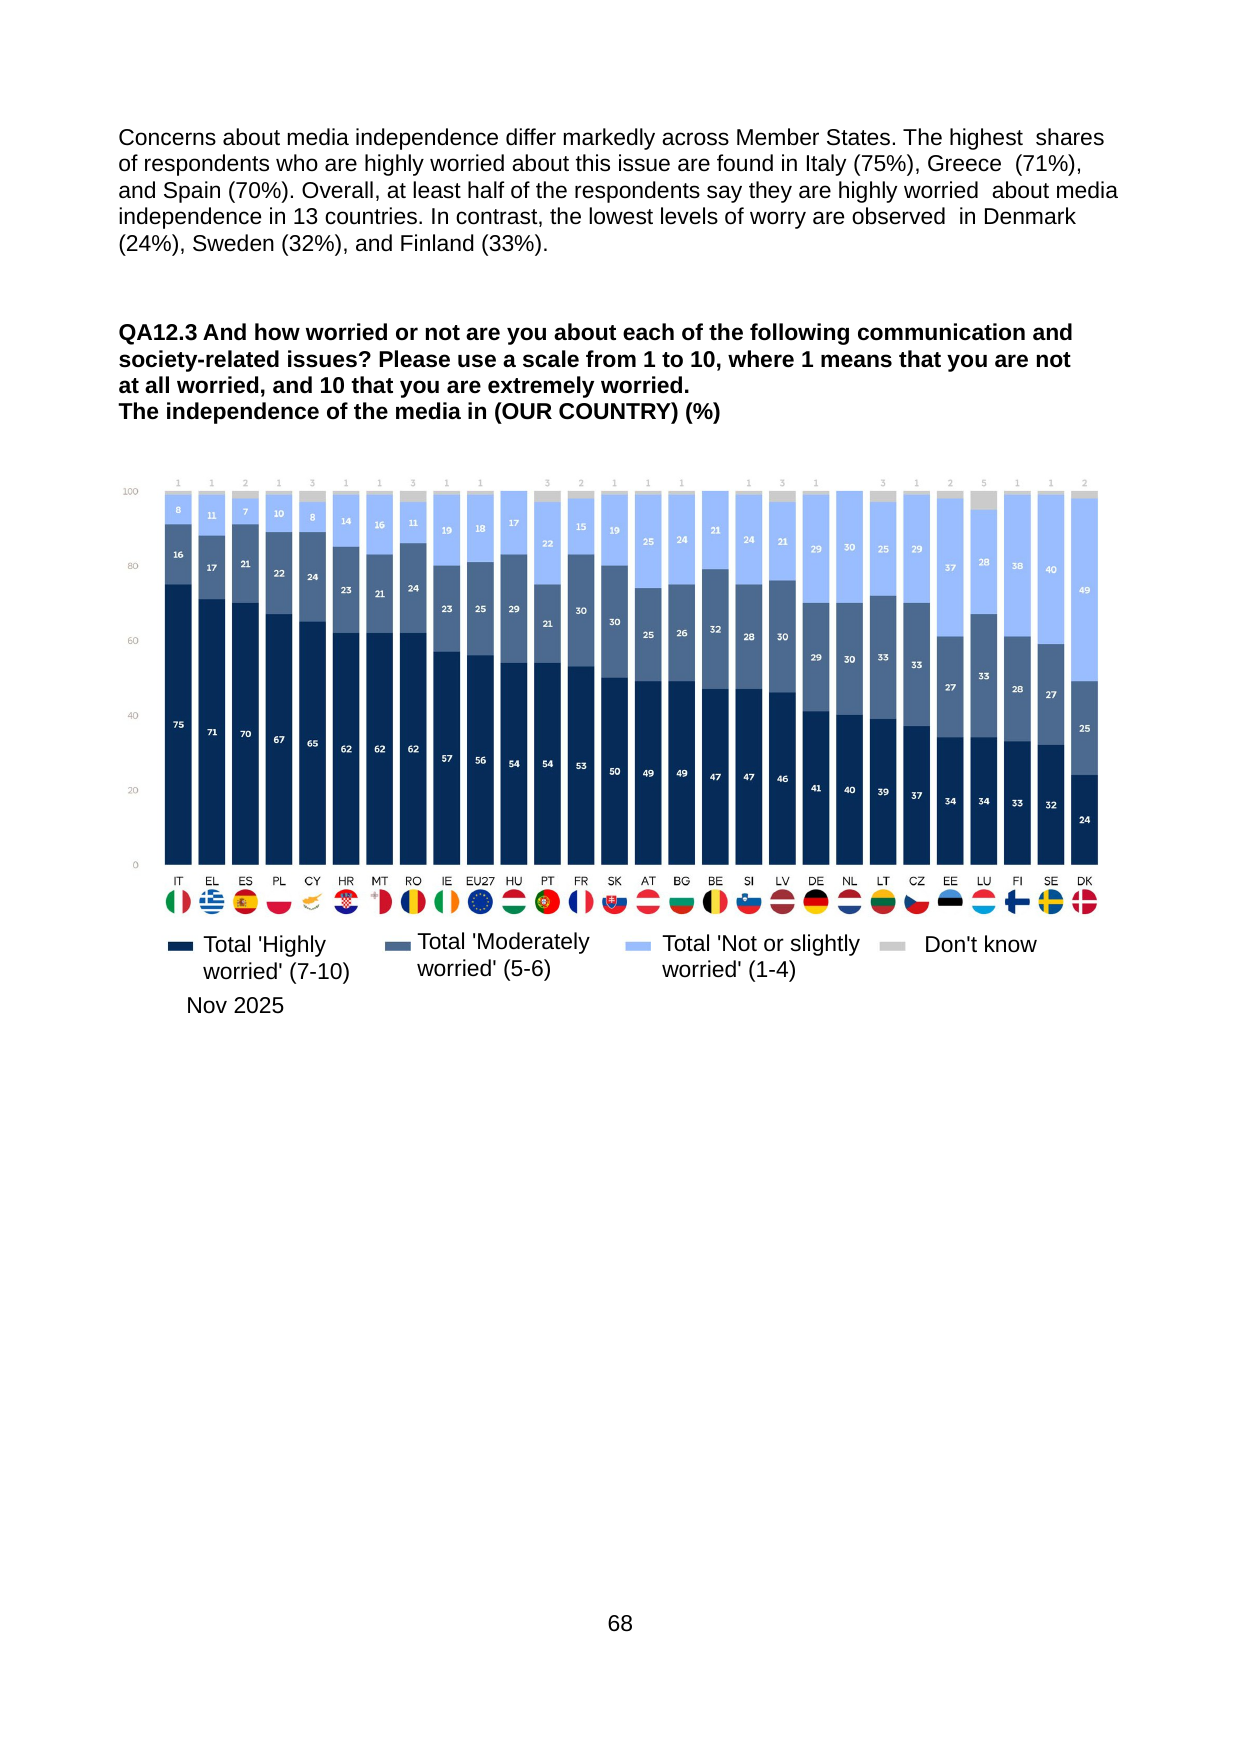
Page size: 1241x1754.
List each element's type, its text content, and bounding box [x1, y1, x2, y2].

picture [481, 933, 490, 946]
picture [115, 472, 1099, 918]
text Concerns about media independence differ markedly across Member States. The highest shares of respondents who are highly worried about this issue are found in Italy (75%), Greece (71%), and Spain (70%). Overall, at least half of the respondents say they are highly worried about media independence in 13 countries. In contrast, the lowest levels of worry are observed in Denmark (24%), Sweden (32%), and Finland (33%). [118, 124, 1122, 256]
picture [287, 941, 293, 951]
picture [814, 940, 820, 950]
picture [160, 933, 910, 954]
